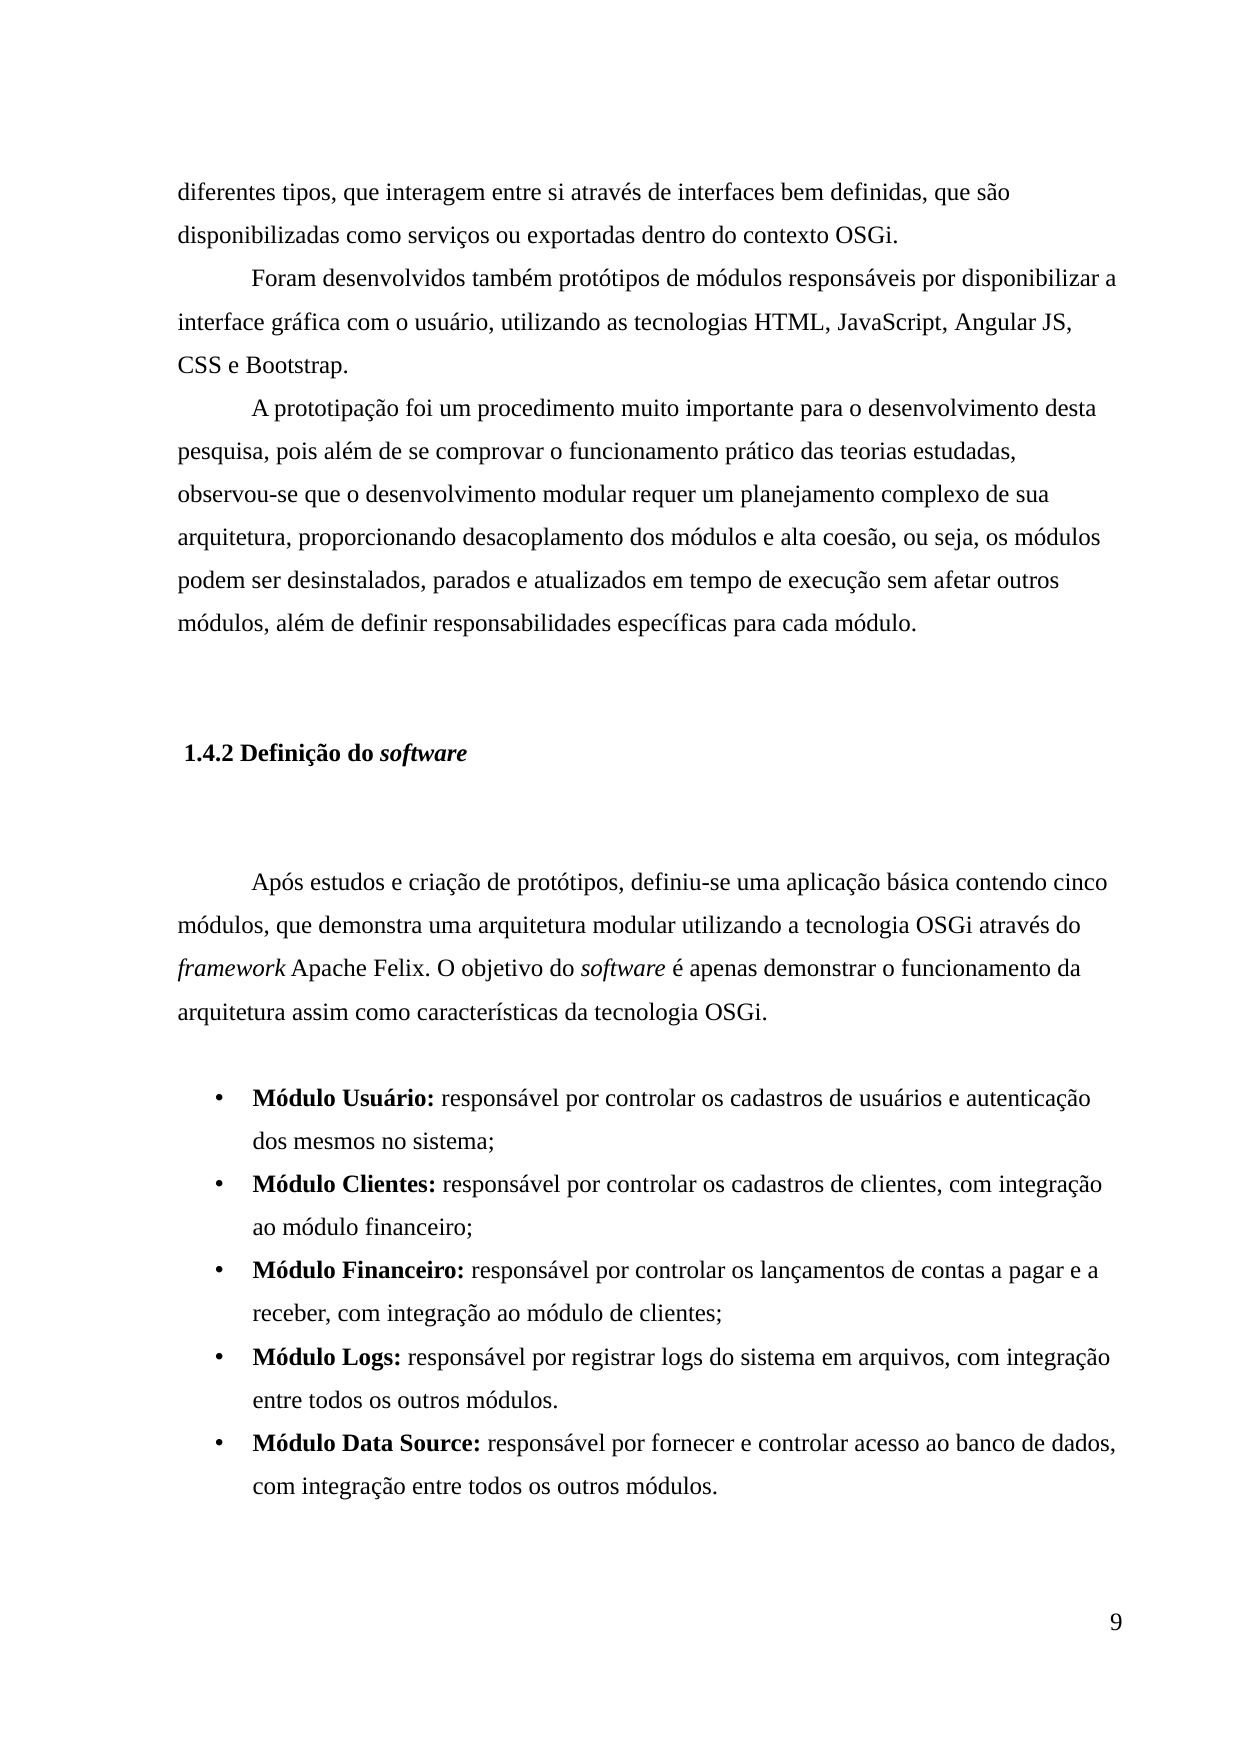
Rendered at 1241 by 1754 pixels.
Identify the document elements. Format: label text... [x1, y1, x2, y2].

subtitle Definição do software [177, 738, 1122, 767]
text Após estudos e criação de protótipos, definiu-se uma aplicação básica contendo cinco módulos, que demonstra uma arquitetura modular utilizando a tecnologia OSGi através do framework Apache Felix. O objetivo do software é apenas demonstrar o funcionamento da arquitetura assim como características da tecnologia OSGi. [177, 867, 1122, 1025]
list Módulo Clientes: responsável por controlar os cadastros de clientes, com integração ao módulo financeiro; [215, 1169, 1122, 1241]
list Módulo Usuário: responsável por controlar os cadastros de usuários e autenticação dos mesmos no sistema; [215, 1083, 1122, 1155]
text diferentes tipos, que interagem entre si através de interfaces bem definidas, que são disponibilizadas como serviços ou exportadas dentro do contexto OSGi. [177, 177, 1122, 249]
list Módulo Data Source: responsável por fornecer e controlar acesso ao banco de dados, com integração entre todos os outros módulos. [215, 1428, 1122, 1500]
text Foram desenvolvidos também protótipos de módulos responsáveis por disponibilizar a interface gráfica com o usuário, utilizando as tecnologias HTML, JavaScript, Angular JS, CSS e Bootstrap. [177, 263, 1122, 378]
list Módulo Financeiro: responsável por controlar os lançamentos de contas a pagar e a receber, com integração ao módulo de clientes; [215, 1255, 1122, 1327]
text A prototipação foi um procedimento muito importante para o desenvolvimento desta pesquisa, pois além de se comprovar o funcionamento prático das teorias estudadas, observou-se que o desenvolvimento modular requer um planejamento complexo de sua arquitetura, proporcionando desacoplamento dos módulos e alta coesão, ou seja, os módulos podem ser desinstalados, parados e atualizados em tempo de execução sem afetar outros módulos, além de definir responsabilidades específicas para cada módulo. [177, 393, 1122, 637]
list Módulo Logs: responsável por registrar logs do sistema em arquivos, com integração entre todos os outros módulos. [215, 1342, 1122, 1413]
